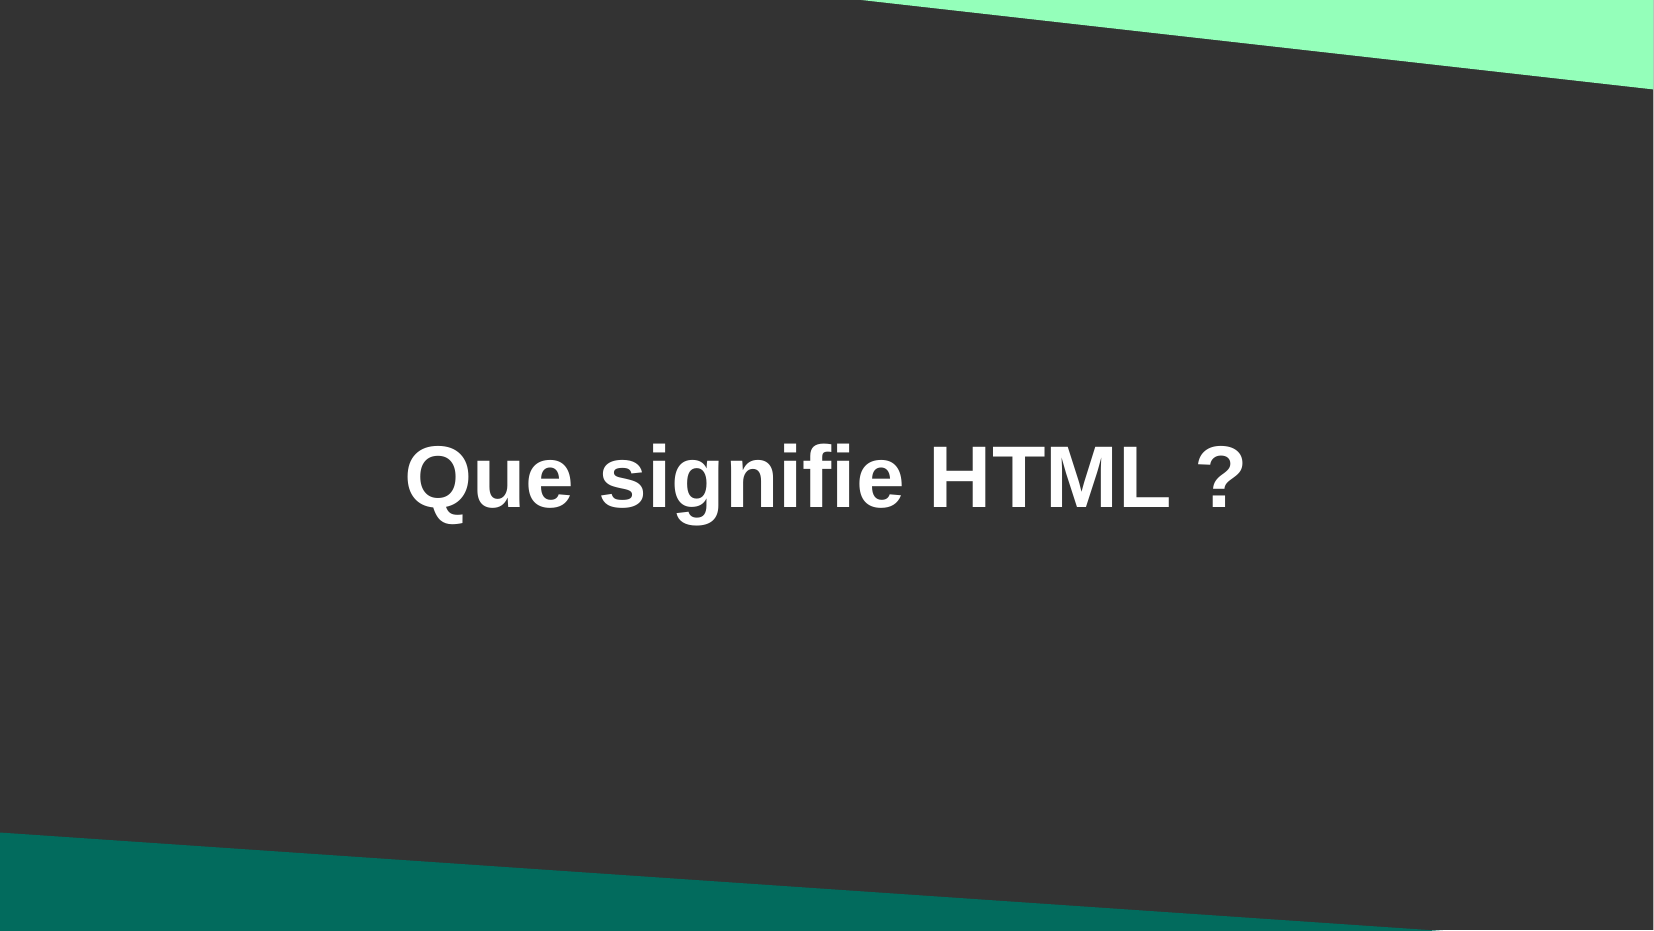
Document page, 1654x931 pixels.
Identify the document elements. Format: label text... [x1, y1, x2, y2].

title Que signifie HTML ? [31, 428, 1622, 527]
text_box [861, 0, 1654, 90]
